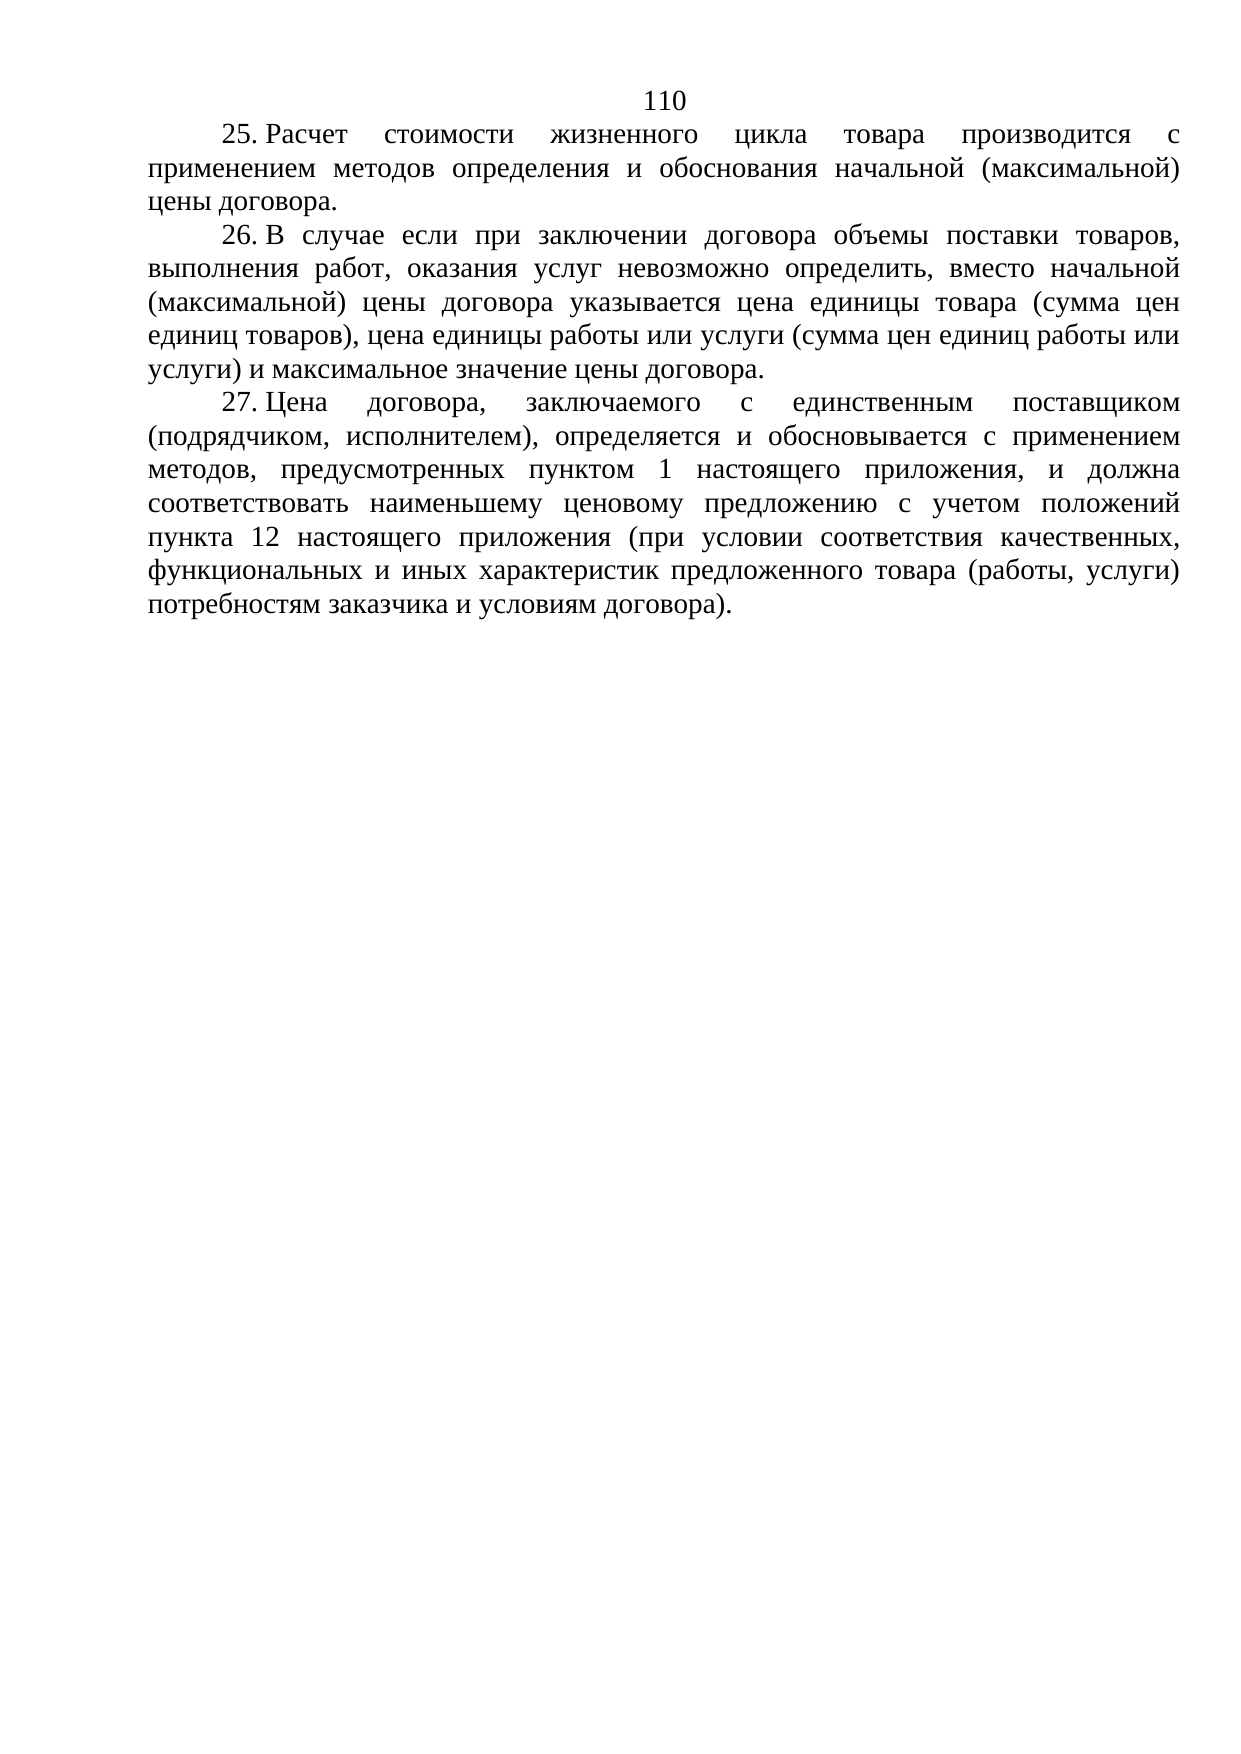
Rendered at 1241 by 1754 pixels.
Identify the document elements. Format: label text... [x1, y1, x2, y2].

text 26. В случае если при заключении договора объемы поставки товаров, выполнения работ, оказания услуг невозможно определить, вместо начальной (максимальной) цены договора указывается цена единицы товара (сумма цен единиц товаров), цена единицы работы или услуги (сумма цен единиц работы или услуги) и максимальное значение цены договора. [148, 217, 1181, 384]
text 27. Цена договора, заключаемого с единственным поставщиком (подрядчиком, исполнителем), определяется и обосновывается с применением методов, предусмотренных пунктом 1 настоящего приложения, и должна соответствовать наименьшему ценовому предложению с учетом положений пункта 12 настоящего приложения (при условии соответствия качественных, функциональных и иных характеристик предложенного товара (работы, услуги) потребностям заказчика и условиям договора). [148, 384, 1181, 619]
text 25. Расчет стоимости жизненного цикла товара производится с применением методов определения и обоснования начальной (максимальной) цены договора. [148, 116, 1181, 217]
